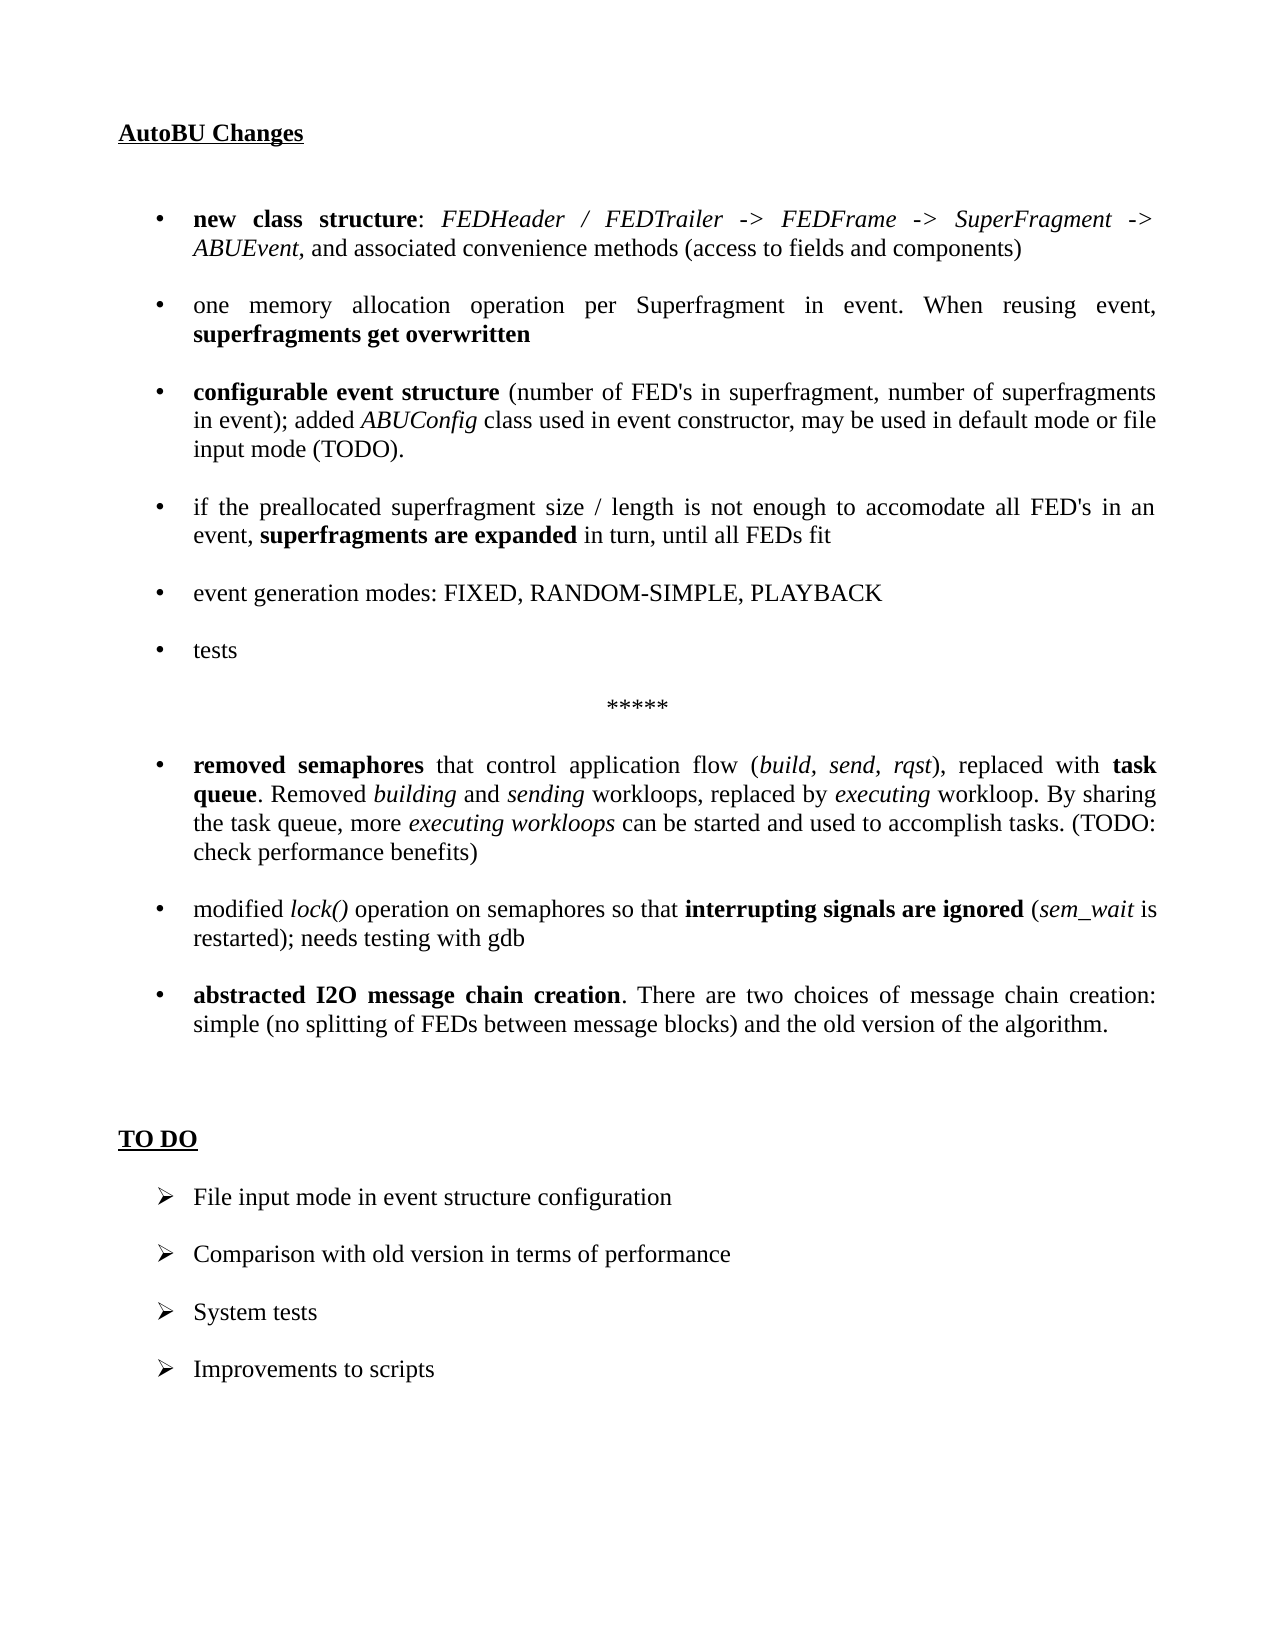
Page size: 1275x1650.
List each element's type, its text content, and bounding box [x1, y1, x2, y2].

list event generation modes: FIXED, RANDOM-SIMPLE, PLAYBACK [156, 578, 1157, 607]
text ***** [118, 693, 1157, 722]
text TO DO [118, 1124, 1157, 1153]
list Comparison with old version in terms of performance [156, 1239, 1157, 1268]
list one memory allocation operation per Superfragment in event. When reusing event, superfragments get overwritten [156, 291, 1157, 348]
list System tests [156, 1297, 1157, 1326]
list configurable event structure (number of FED's in superfragment, number of superfragments in event); added ABUConfig class used in event constructor, may be used in default mode or file input mode (TODO). [156, 377, 1157, 463]
list Improvements to scripts [156, 1354, 1157, 1383]
list tests [156, 636, 1157, 664]
list new class structure: FEDHeader / FEDTrailer -> FEDFrame -> SuperFragment -> ABUEvent, and associated convenience methods (access to fields and components) [156, 204, 1157, 262]
list if the preallocated superfragment size / length is not enough to accomodate all FED's in an event, superfragments are expanded in turn, until all FEDs fit [156, 492, 1157, 549]
list removed semaphores that control application flow (build, send, rqst), replaced with task queue. Removed building and sending workloops, replaced by executing workloop. By sharing the task queue, more executing workloops can be started and used to accomplish tasks. (TODO: check performance benefits) [156, 751, 1157, 866]
text AutoBU Changes [118, 118, 1157, 147]
list File input mode in event structure configuration [156, 1182, 1157, 1211]
list modified lock() operation on semaphores so that interrupting signals are ignored (sem_wait is restarted); needs testing with gdb [156, 894, 1157, 952]
list abstracted I2O message chain creation. There are two choices of message chain creation: simple (no splitting of FEDs between message blocks) and the old version of the algorithm. [156, 981, 1157, 1038]
